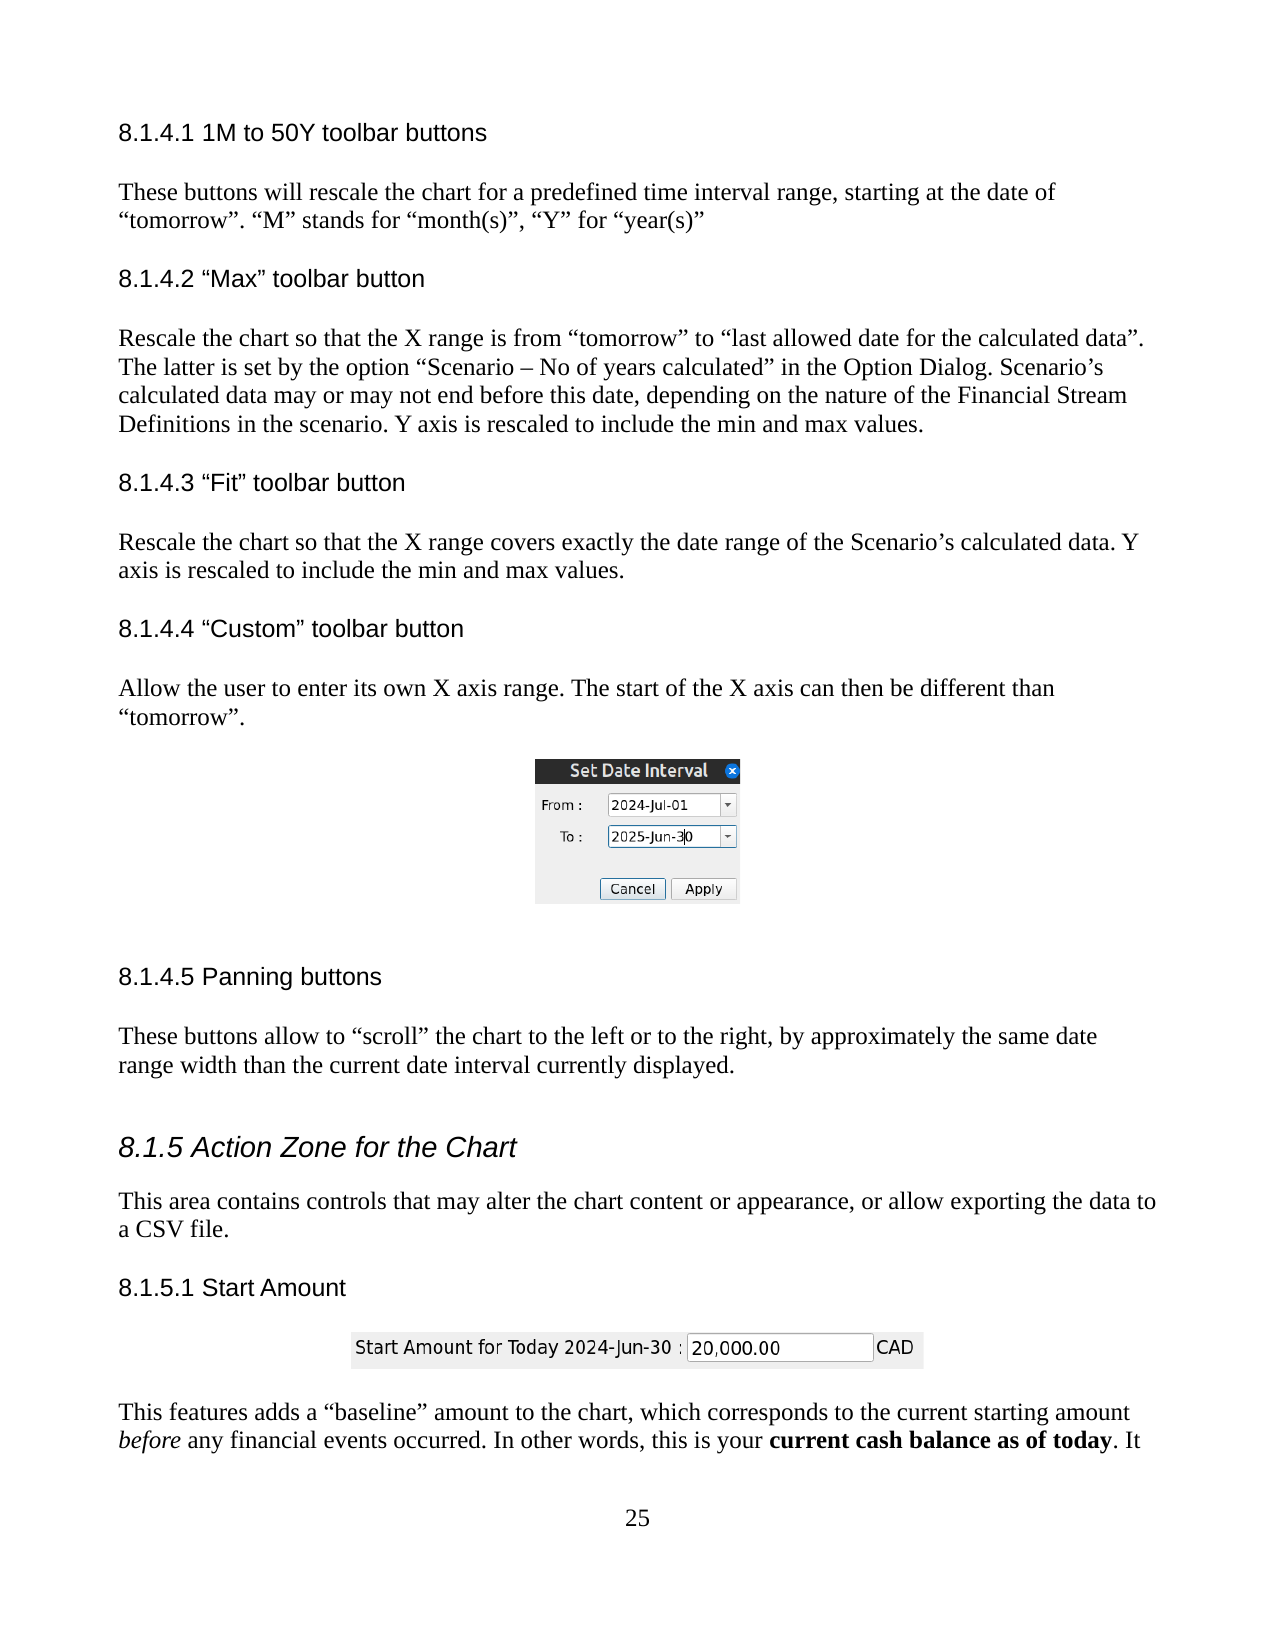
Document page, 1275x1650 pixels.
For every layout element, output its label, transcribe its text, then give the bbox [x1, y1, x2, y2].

text This features adds a “baseline” amount to the chart, which corresponds to the current starting amount before any financial events occurred. In other words, this is your current cash balance as of today. It [118, 1397, 1157, 1454]
text This area contains controls that may alter the chart content or appearance, or allow exporting the data to a CSV file. [118, 1186, 1157, 1243]
subtitle “Fit” toolbar button [118, 468, 1157, 497]
text Rescale the chart so that the X range covers exactly the date range of the Scenario’s calculated data. Y axis is rescaled to include the min and max values. [118, 527, 1157, 584]
text Rescale the chart so that the X range is from “tomorrow” to “last allowed date for the calculated data”. The latter is set by the option “Scenario – No of years calculated” in the Option Dialog. Scenario’s calculated data may or may not end before this date, depending on the nature of the Financial Stream Definitions in the scenario. Y axis is rescaled to include the min and max values. [118, 323, 1157, 438]
text These buttons will rescale the chart for a predefined time interval range, starting at the date of “tomorrow”. “M” stands for “month(s)”, “Y” for “year(s)” [118, 177, 1157, 234]
subtitle 1M to 50Y toolbar buttons [118, 118, 1157, 147]
text Allow the user to enter its own X axis range. The start of the X axis can then be different than “tomorrow”. [118, 673, 1157, 731]
subtitle Start Amount [118, 1273, 1157, 1302]
text These buttons allow to “scroll” the chart to the left or to the right, by approximately the same date range width than the current date interval currently displayed. [118, 1021, 1157, 1078]
subtitle Panning buttons [118, 962, 1157, 991]
picture [535, 759, 741, 904]
subtitle Action Zone for the Chart [118, 1130, 1157, 1163]
subtitle “Custom” toolbar button [118, 614, 1157, 643]
subtitle “Max” toolbar button [118, 264, 1157, 293]
picture [351, 1332, 924, 1369]
